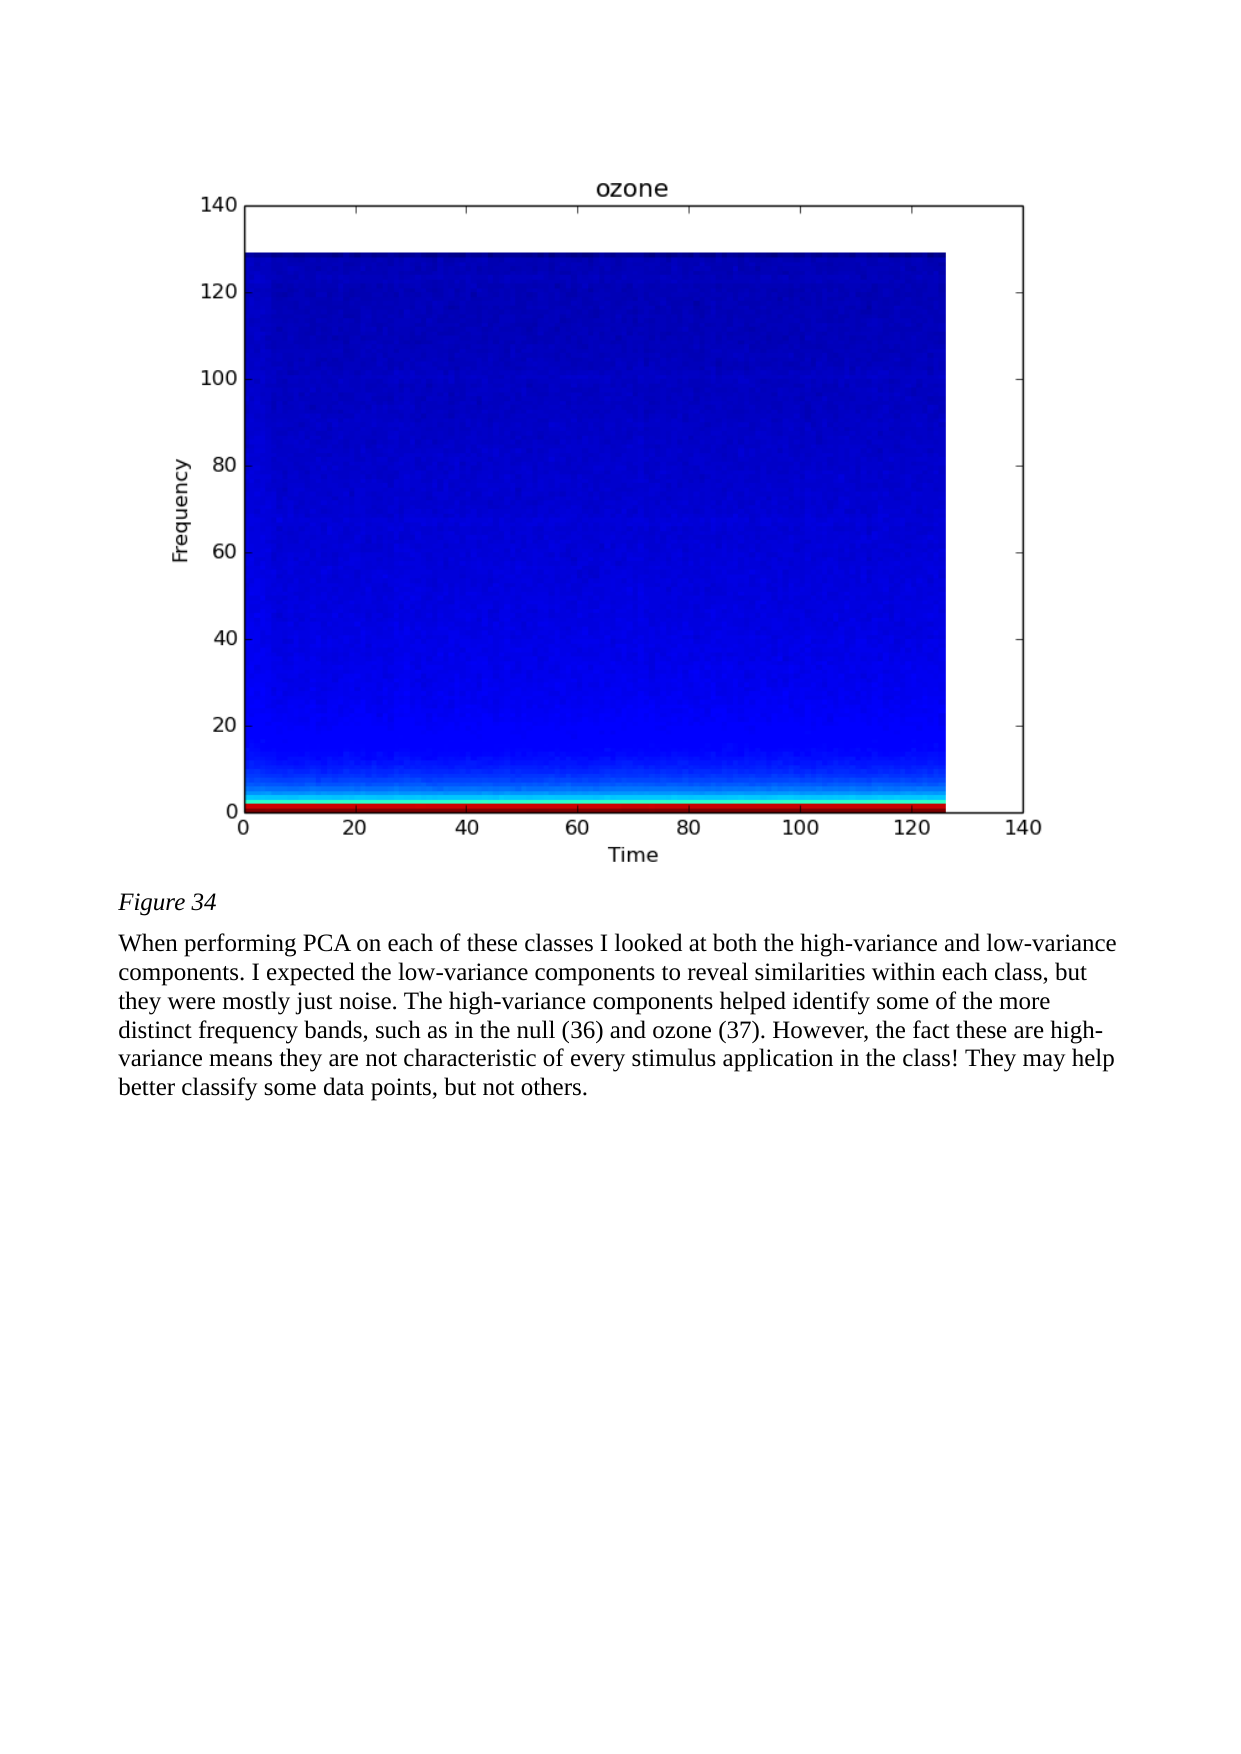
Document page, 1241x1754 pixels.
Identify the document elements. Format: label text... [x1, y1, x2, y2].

text Figure 34 [118, 888, 1122, 916]
picture [118, 130, 1123, 888]
text When performing PCA on each of these classes I looked at both the high-variance and low-variance components. I expected the low-variance components to reveal similarities within each class, but they were mostly just noise. The high-variance components helped identify some of the more distinct frequency bands, such as in the null (36) and ozone (37). However, the fact these are high-variance means they are not characteristic of every stimulus application in the class! They may help better classify some data points, but not others. [118, 928, 1122, 1101]
